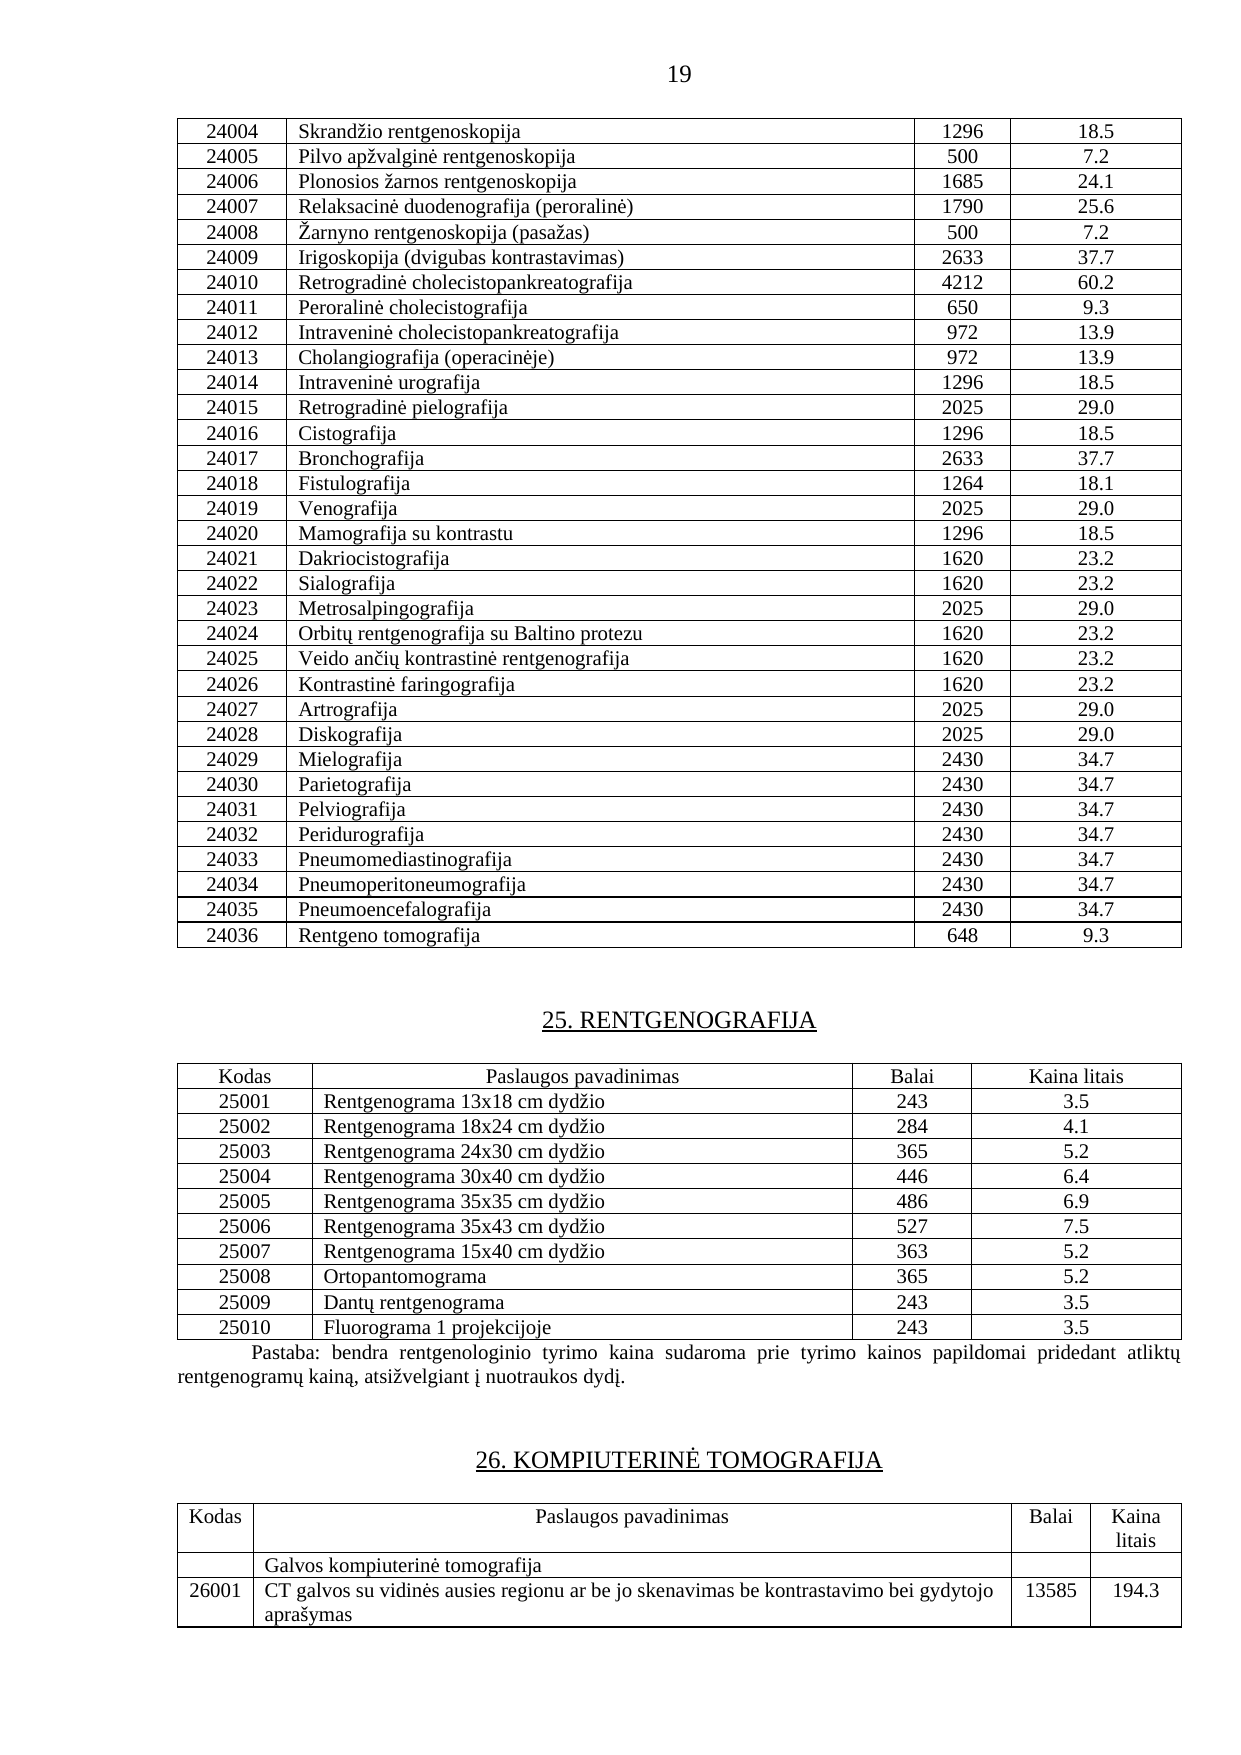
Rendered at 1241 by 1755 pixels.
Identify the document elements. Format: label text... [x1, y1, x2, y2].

table_cell Plonosios žarnos rentgenoskopija [287, 169, 914, 193]
table_cell 24014 [178, 370, 286, 394]
table_cell 972 [915, 345, 1010, 369]
table_cell 243 [853, 1089, 971, 1113]
table_cell 7.5 [972, 1214, 1181, 1238]
table_cell 24023 [178, 596, 286, 620]
table_cell 34.7 [1011, 822, 1181, 846]
table_header Paslaugos pavadinimas [254, 1504, 1011, 1552]
table_cell 648 [915, 923, 1010, 947]
table_cell 29.0 [1011, 697, 1181, 721]
table_cell 24017 [178, 446, 286, 469]
table_cell 24010 [178, 270, 286, 294]
table_cell 1620 [915, 546, 1010, 570]
table_cell 486 [853, 1189, 971, 1213]
table_header Kaina litais [972, 1064, 1181, 1088]
table_cell Rentgenograma 30x40 cm dydžio [313, 1164, 852, 1188]
table_header Kodas [178, 1064, 312, 1088]
table_cell 24008 [178, 220, 286, 244]
table_cell Cholangiografija (operacinėje) [287, 345, 914, 369]
table_cell 2430 [915, 872, 1010, 896]
table_cell 1790 [915, 195, 1010, 218]
table_cell 194.3 [1091, 1578, 1181, 1626]
table_cell 25008 [178, 1265, 312, 1288]
table_cell 23.2 [1011, 646, 1181, 670]
table_cell 24007 [178, 195, 286, 218]
table_cell 24032 [178, 822, 286, 846]
table_cell 1296 [915, 119, 1010, 143]
table_cell Intraveninė urografija [287, 370, 914, 394]
table_cell 1296 [915, 420, 1010, 444]
table_cell 24005 [178, 144, 286, 168]
table_cell 284 [853, 1114, 971, 1138]
table_cell Sialografija [287, 571, 914, 595]
text Pastaba: bendra rentgenologinio tyrimo kaina sudaroma prie tyrimo kainos papildomai pridedant atliktų rentgenogramų kainą, atsižvelgiant į nuotraukos dydį. [177, 1340, 1181, 1388]
table_cell 24021 [178, 546, 286, 570]
table_cell 37.7 [1011, 245, 1181, 269]
table_cell 650 [915, 295, 1010, 319]
table_cell 3.5 [972, 1315, 1181, 1339]
table_cell Parietografija [287, 772, 914, 796]
table_cell 24004 [178, 119, 286, 143]
table_cell 1620 [915, 621, 1010, 645]
table_cell 24020 [178, 521, 286, 545]
table_cell 25.6 [1011, 195, 1181, 218]
table_cell 1620 [915, 646, 1010, 670]
table_cell 18.5 [1011, 370, 1181, 394]
table_cell 24022 [178, 571, 286, 595]
table_cell 243 [853, 1315, 971, 1339]
text 25. RENTGENOGRAFIJA [177, 1005, 1181, 1034]
table_cell 5.2 [972, 1239, 1181, 1263]
table_cell Orbitų rentgenografija su Baltino protezu [287, 621, 914, 645]
table_cell 25003 [178, 1139, 312, 1163]
table_cell Skrandžio rentgenoskopija [287, 119, 914, 143]
table_cell Rentgenograma 15x40 cm dydžio [313, 1239, 852, 1263]
table_cell Peroralinė cholecistografija [287, 295, 914, 319]
table_cell Peridurografija [287, 822, 914, 846]
table_cell 18.1 [1011, 471, 1181, 495]
table_cell 18.5 [1011, 521, 1181, 545]
table_cell 24018 [178, 471, 286, 495]
table_cell 2430 [915, 797, 1010, 821]
table_cell 9.3 [1011, 295, 1181, 319]
table_cell 500 [915, 220, 1010, 244]
table_cell 24036 [178, 923, 286, 947]
table_cell Dantų rentgenograma [313, 1290, 852, 1314]
table_header Balai [1012, 1504, 1090, 1552]
table_cell 24026 [178, 671, 286, 696]
table_cell Bronchografija [287, 446, 914, 469]
table_cell Fluorograma 1 projekcijoje [313, 1315, 852, 1339]
table_cell Rentgenograma 35x35 cm dydžio [313, 1189, 852, 1213]
table_cell 34.7 [1011, 772, 1181, 796]
table_cell 363 [853, 1239, 971, 1263]
table_cell Cistografija [287, 420, 914, 444]
table_cell [1012, 1553, 1090, 1577]
table_cell Fistulografija [287, 471, 914, 495]
table_cell 25002 [178, 1114, 312, 1138]
table_cell 18.5 [1011, 119, 1181, 143]
table_cell [1091, 1553, 1181, 1577]
table_cell 2430 [915, 847, 1010, 871]
table_cell Relaksacinė duodenografija (peroralinė) [287, 195, 914, 218]
table_cell 2633 [915, 245, 1010, 269]
table_header Kaina litais [1091, 1504, 1181, 1552]
table_cell 24024 [178, 621, 286, 645]
table_cell 24028 [178, 722, 286, 746]
table_cell 25009 [178, 1290, 312, 1314]
table_cell Retrogradinė cholecistopankreatografija [287, 270, 914, 294]
table_cell 2430 [915, 898, 1010, 921]
table_cell 2430 [915, 747, 1010, 771]
table_cell 24015 [178, 395, 286, 419]
table_cell 4.1 [972, 1114, 1181, 1138]
table_cell Galvos kompiuterinė tomografija [254, 1553, 1011, 1577]
table_cell 4212 [915, 270, 1010, 294]
table_cell 1264 [915, 471, 1010, 495]
table_cell 24009 [178, 245, 286, 269]
table_cell 24019 [178, 496, 286, 520]
table_cell Diskografija [287, 722, 914, 746]
table_cell Mamografija su kontrastu [287, 521, 914, 545]
table_cell 24013 [178, 345, 286, 369]
table_cell Rentgenograma 18x24 cm dydžio [313, 1114, 852, 1138]
table_cell 2025 [915, 395, 1010, 419]
table_cell 3.5 [972, 1089, 1181, 1113]
table_cell 2430 [915, 772, 1010, 796]
table_cell 23.2 [1011, 571, 1181, 595]
table_header Balai [853, 1064, 971, 1088]
table_cell 365 [853, 1265, 971, 1288]
table_cell 365 [853, 1139, 971, 1163]
table_cell 1620 [915, 671, 1010, 696]
table_cell 34.7 [1011, 797, 1181, 821]
table_cell 2430 [915, 822, 1010, 846]
table_cell Veido ančių kontrastinė rentgenografija [287, 646, 914, 670]
table_cell 6.9 [972, 1189, 1181, 1213]
table_cell 24033 [178, 847, 286, 871]
table_cell Dakriocistografija [287, 546, 914, 570]
table_cell Intraveninė cholecistopankreatografija [287, 320, 914, 344]
table_cell Pelviografija [287, 797, 914, 821]
table_cell 9.3 [1011, 923, 1181, 947]
table_cell Artrografija [287, 697, 914, 721]
table_cell 13.9 [1011, 345, 1181, 369]
table_cell Venografija [287, 496, 914, 520]
table_cell 243 [853, 1290, 971, 1314]
table_header Kodas [178, 1504, 253, 1552]
table_cell 34.7 [1011, 747, 1181, 771]
table_cell 24012 [178, 320, 286, 344]
table_cell 23.2 [1011, 546, 1181, 570]
table_cell 25010 [178, 1315, 312, 1339]
table_cell 24016 [178, 420, 286, 444]
table_cell 24035 [178, 898, 286, 921]
table_cell 972 [915, 320, 1010, 344]
table_cell 1620 [915, 571, 1010, 595]
table_cell 1296 [915, 521, 1010, 545]
table_cell 29.0 [1011, 496, 1181, 520]
table_cell Pneumoperitoneumografija [287, 872, 914, 896]
table_cell 18.5 [1011, 420, 1181, 444]
table_cell 25004 [178, 1164, 312, 1188]
table_cell Pneumoencefalografija [287, 898, 914, 921]
table_cell Rentgenograma 13x18 cm dydžio [313, 1089, 852, 1113]
table_cell 1685 [915, 169, 1010, 193]
table_cell Mielografija [287, 747, 914, 771]
table_cell 26001 [178, 1578, 253, 1626]
table_cell Rentgeno tomografija [287, 923, 914, 947]
table_cell 2025 [915, 697, 1010, 721]
table_cell 24011 [178, 295, 286, 319]
table_cell [178, 1553, 253, 1577]
table_cell 25007 [178, 1239, 312, 1263]
table_cell Rentgenograma 35x43 cm dydžio [313, 1214, 852, 1238]
table_cell 6.4 [972, 1164, 1181, 1188]
text 26. KOMPIUTERINĖ TOMOGRAFIJA [177, 1445, 1181, 1474]
table_cell 2633 [915, 446, 1010, 469]
table_cell 500 [915, 144, 1010, 168]
table_cell 34.7 [1011, 847, 1181, 871]
table_cell 24006 [178, 169, 286, 193]
table_cell Ortopantomograma [313, 1265, 852, 1288]
table_cell 5.2 [972, 1139, 1181, 1163]
table_cell Irigoskopija (dvigubas kontrastavimas) [287, 245, 914, 269]
table_cell 37.7 [1011, 446, 1181, 469]
table_cell 24030 [178, 772, 286, 796]
table_cell Retrogradinė pielografija [287, 395, 914, 419]
table_cell Pilvo apžvalginė rentgenoskopija [287, 144, 914, 168]
table_cell Metrosalpingografija [287, 596, 914, 620]
table_cell CT galvos su vidinės ausies regionu ar be jo skenavimas be kontrastavimo bei gydytojo aprašymas [254, 1578, 1011, 1626]
table_cell 2025 [915, 496, 1010, 520]
table_cell 24034 [178, 872, 286, 896]
table_cell 24027 [178, 697, 286, 721]
table_cell 7.2 [1011, 220, 1181, 244]
table_cell Žarnyno rentgenoskopija (pasažas) [287, 220, 914, 244]
table_cell 24025 [178, 646, 286, 670]
table_cell 2025 [915, 722, 1010, 746]
table_cell 2025 [915, 596, 1010, 620]
table_cell 23.2 [1011, 671, 1181, 696]
table_cell 24029 [178, 747, 286, 771]
table_cell 29.0 [1011, 722, 1181, 746]
table_cell 23.2 [1011, 621, 1181, 645]
table_cell 5.2 [972, 1265, 1181, 1288]
table_cell 29.0 [1011, 596, 1181, 620]
table_cell 446 [853, 1164, 971, 1188]
table_cell 24.1 [1011, 169, 1181, 193]
table_cell Kontrastinė faringografija [287, 671, 914, 696]
table_cell 7.2 [1011, 144, 1181, 168]
table_cell 3.5 [972, 1290, 1181, 1314]
table_cell 34.7 [1011, 898, 1181, 921]
table_cell 13.9 [1011, 320, 1181, 344]
table_cell 25006 [178, 1214, 312, 1238]
table_cell 13585 [1012, 1578, 1090, 1626]
table_cell 527 [853, 1214, 971, 1238]
table_cell Pneumomediastinografija [287, 847, 914, 871]
table_cell 29.0 [1011, 395, 1181, 419]
table_cell 60.2 [1011, 270, 1181, 294]
table_header Paslaugos pavadinimas [313, 1064, 852, 1088]
table_cell 34.7 [1011, 872, 1181, 896]
table_cell 24031 [178, 797, 286, 821]
table_cell 25001 [178, 1089, 312, 1113]
table_cell Rentgenograma 24x30 cm dydžio [313, 1139, 852, 1163]
table_cell 1296 [915, 370, 1010, 394]
table_cell 25005 [178, 1189, 312, 1213]
